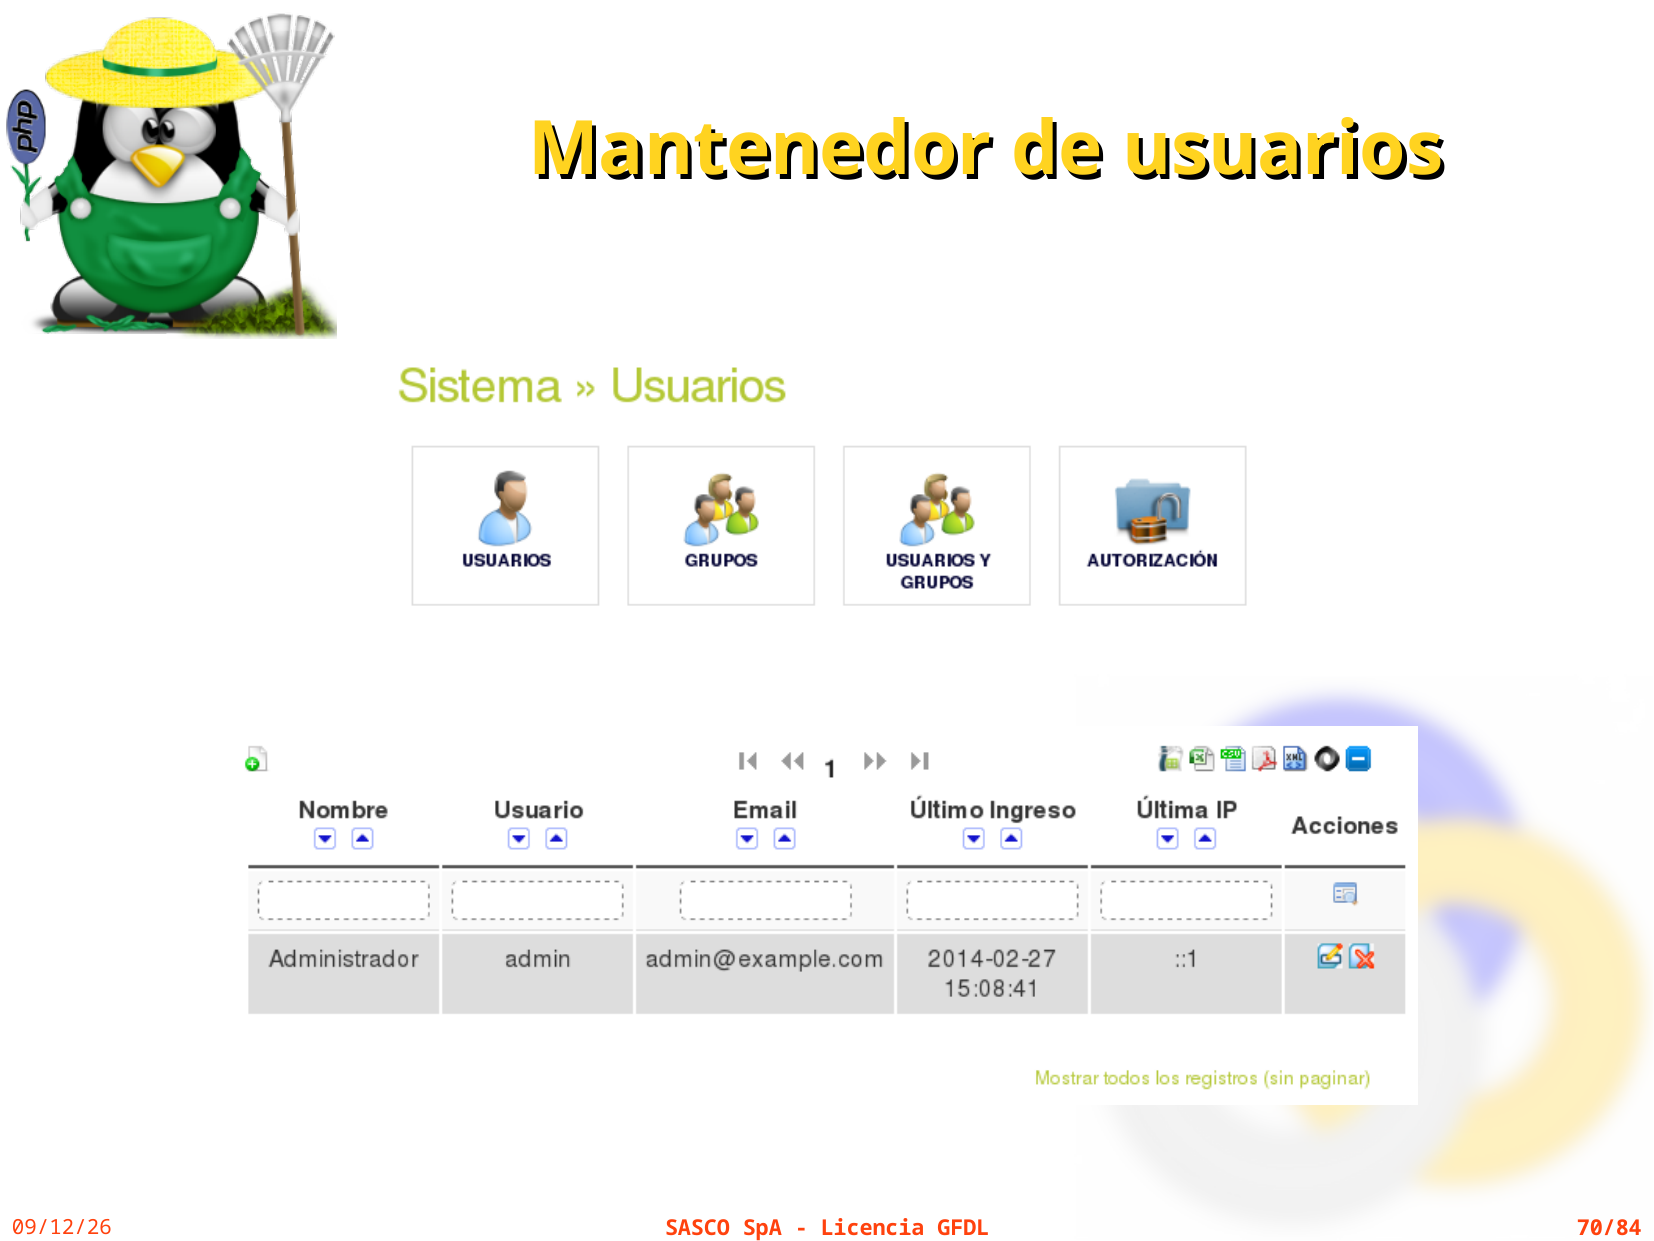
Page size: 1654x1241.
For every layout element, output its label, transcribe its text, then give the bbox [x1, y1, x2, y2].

picture [4, 5, 337, 339]
picture [390, 360, 1264, 620]
picture [233, 657, 1654, 1241]
title Mantenedor de usuarios [366, 35, 1607, 257]
